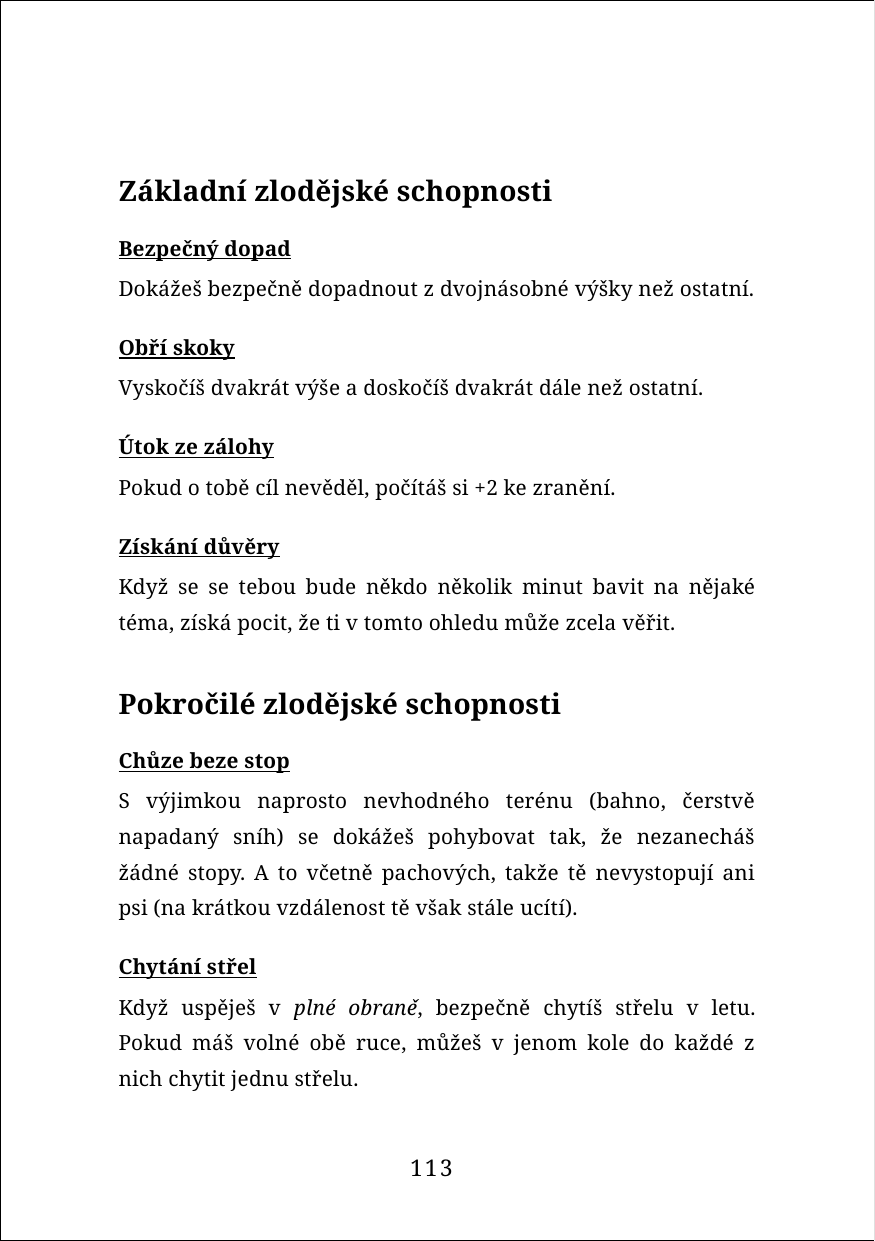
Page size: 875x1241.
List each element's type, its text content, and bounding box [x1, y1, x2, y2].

subtitle Útok ze zálohy [118, 432, 756, 461]
text Vyskočíš dvakrát výše a doskočíš dvakrát dále než ostatní. [118, 373, 756, 402]
text Když uspěješ v plné obraně, bezpečně chytíš střelu v letu. Pokud máš volné obě ruce, můžeš v jenom kole do každé z nich chytit jednu střelu. [118, 993, 756, 1092]
text S výjimkou naprosto nevhodného terénu (bahno, čerstvě napadaný sníh) se dokážeš pohybovat tak, že nezanecháš žádné stopy. A to včetně pachových, takže tě nevystopují ani psi (na krátkou vzdálenost tě však stále ucítí). [118, 787, 756, 922]
text Když se se tebou bude někdo několik minut bavit na nějaké téma, získá pocit, že ti v tomto ohledu může zcela věřit. [118, 572, 756, 636]
subtitle Základní zlodějské schopnosti [118, 172, 756, 210]
text Pokud o tobě cíl nevěděl, počítáš si +2 ke zranění. [118, 473, 756, 501]
subtitle Získání důvěry [118, 532, 756, 560]
text Dokážeš bezpečně dopadnout z dvojnásobné výšky než ostatní. [118, 274, 756, 302]
subtitle Chytání střel [118, 952, 756, 981]
subtitle Obří skoky [118, 333, 756, 362]
subtitle Pokročilé zlodějské schopnosti [118, 684, 756, 723]
subtitle Bezpečný dopad [118, 234, 756, 262]
subtitle Chůze beze stop [118, 746, 756, 775]
